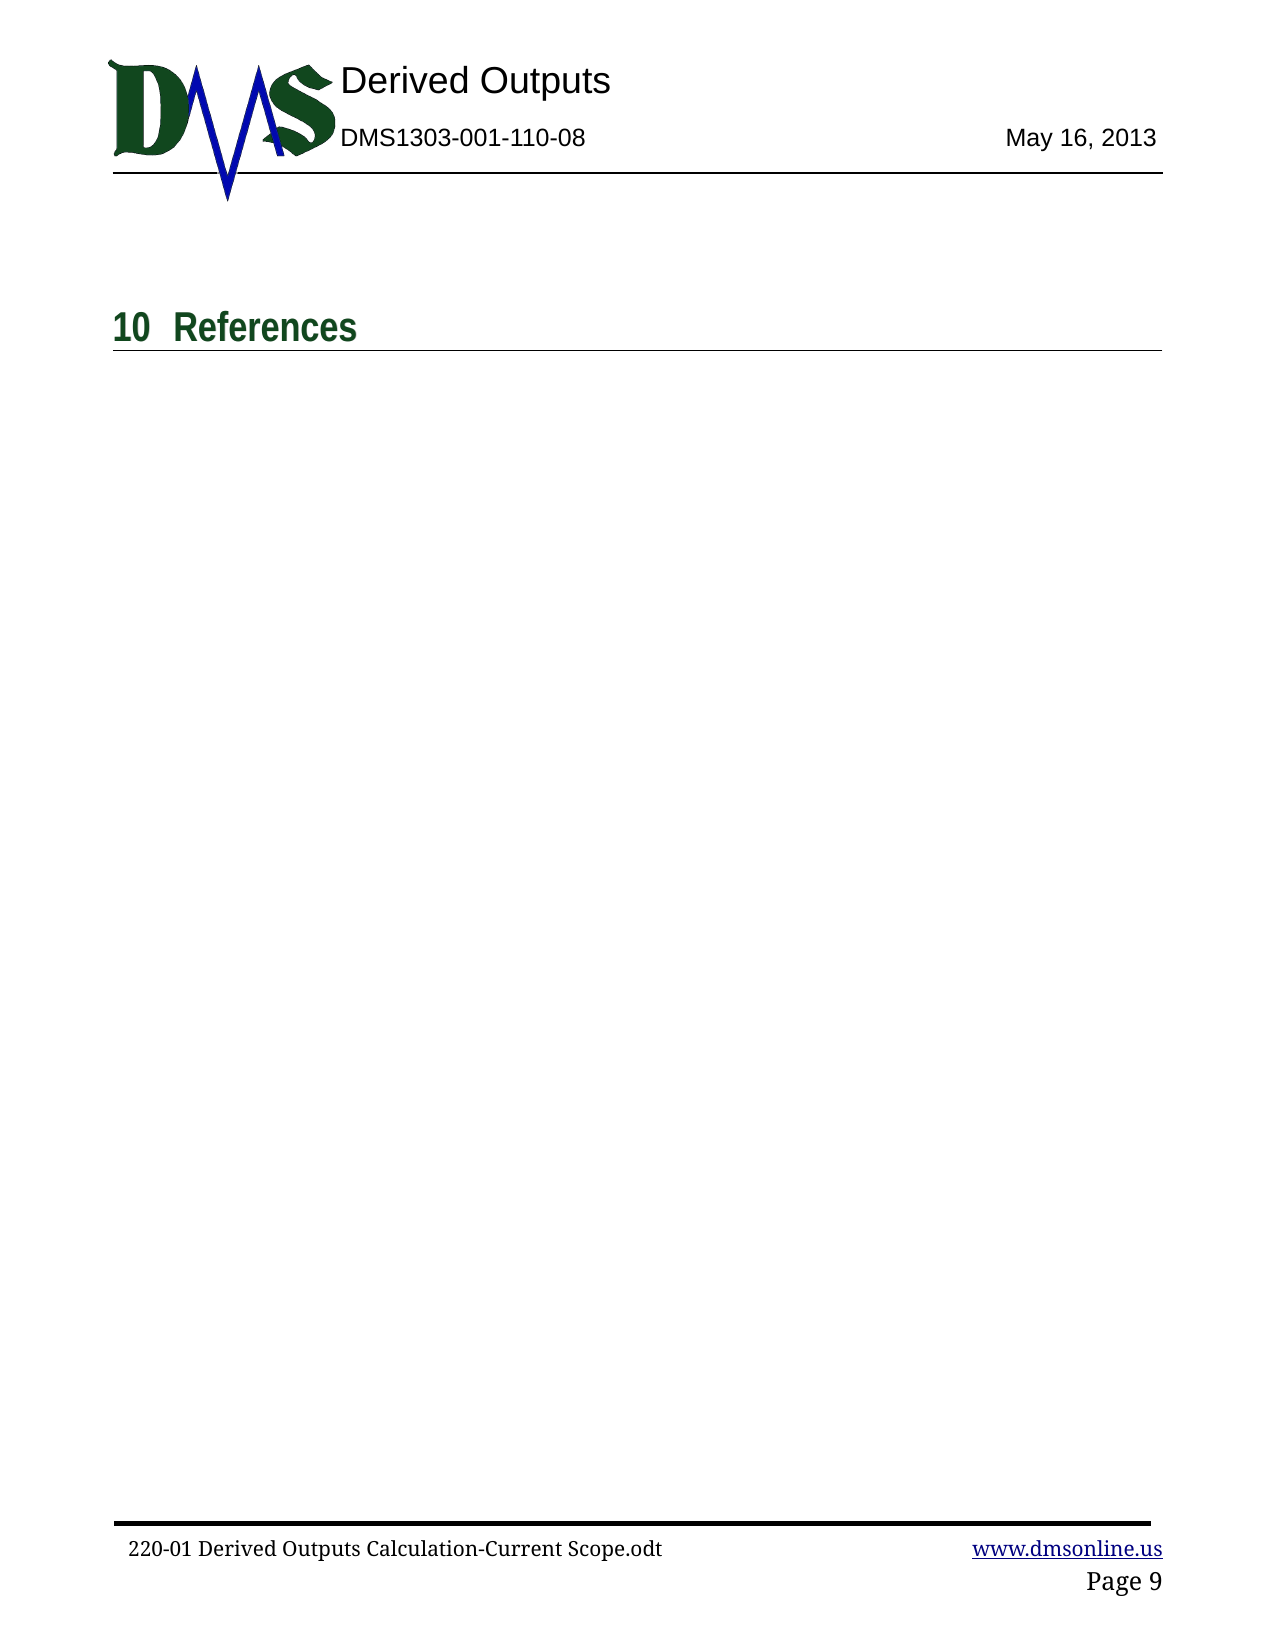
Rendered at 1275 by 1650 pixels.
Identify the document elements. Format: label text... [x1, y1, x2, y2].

picture [105, 56, 338, 204]
subtitle References [112, 302, 1162, 351]
